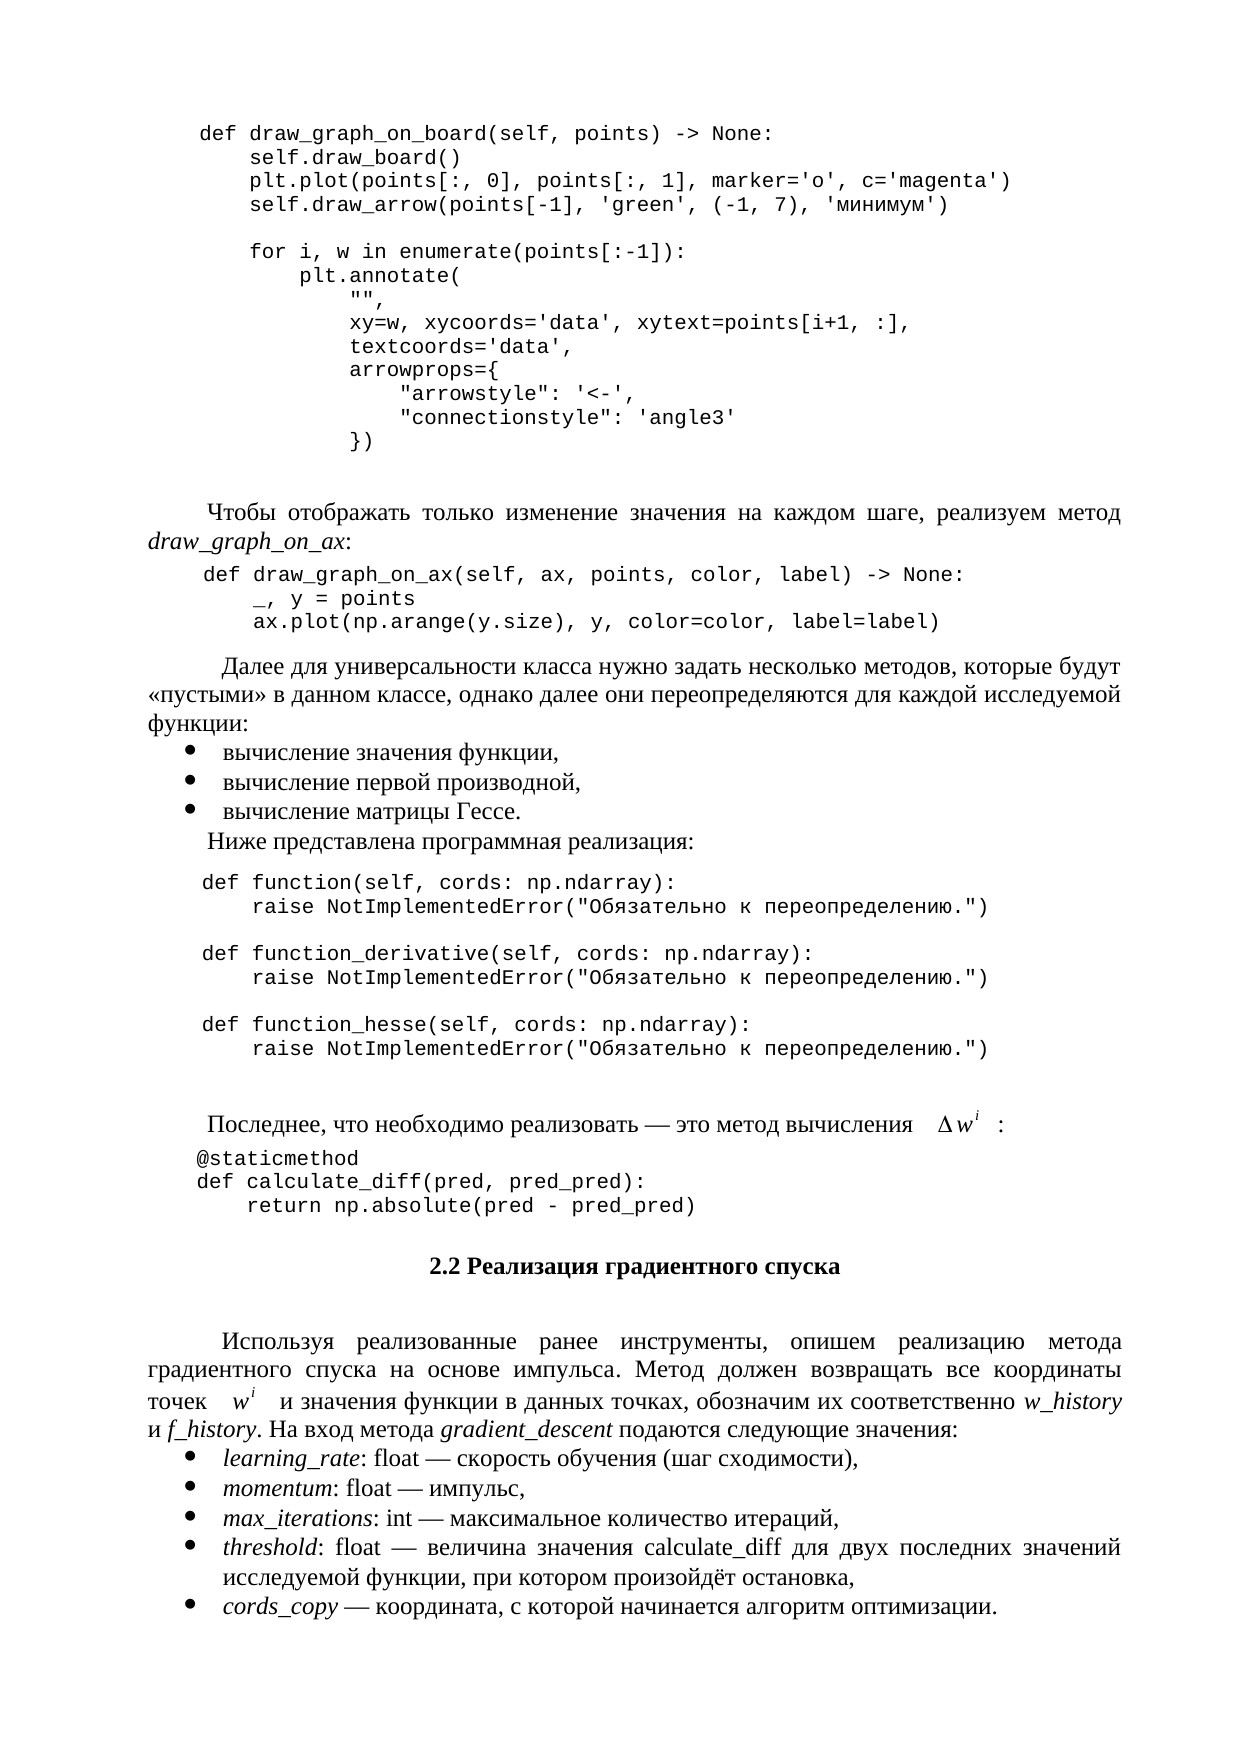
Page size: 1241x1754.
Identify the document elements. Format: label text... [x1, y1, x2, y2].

list вычисление матрицы Гессе. [185, 796, 1122, 826]
text Далее для универсальности класса нужно задать несколько методов, которые будут «пустыми» в данном классе, однако далее они переопределяются для каждой исследуемой функции: [148, 554, 1122, 737]
list learning_rate: float — скорость обучения (шаг сходимости), [185, 1443, 1122, 1473]
list momentum: float — импульс, [185, 1473, 1122, 1503]
list Ниже представлена программная реализация: [148, 826, 1122, 855]
list вычисление значения функции, [185, 737, 1122, 767]
list threshold: float — величина значения calculate_diff для двух последних значений исследуемой функции, при котором произойдёт остановка, [185, 1532, 1122, 1591]
list Последнее, что необходимо реализовать — это метод вычисления : [148, 1106, 1122, 1137]
subtitle 2.2 Реализация градиентного спуска [148, 1251, 1122, 1280]
list max_iterations: int — максимальное количество итераций, [185, 1503, 1122, 1532]
text Используя реализованные ранее инструменты, опишем реализацию метода градиентного спуска на основе импульса. Метод должен возвращать все координаты точек и значения функции в данных точках, обозначим их соответственно w_history и f_history. На вход метода gradient_descent подаются следующие значения: [148, 1326, 1122, 1443]
list cords_copy — координата, с которой начинается алгоритм оптимизации. [185, 1591, 1122, 1621]
list вычисление первой производной, [185, 767, 1122, 796]
list Чтобы отображать только изменение значения на каждом шаге, реализуем метод draw_graph_on_ax: [148, 118, 1122, 554]
